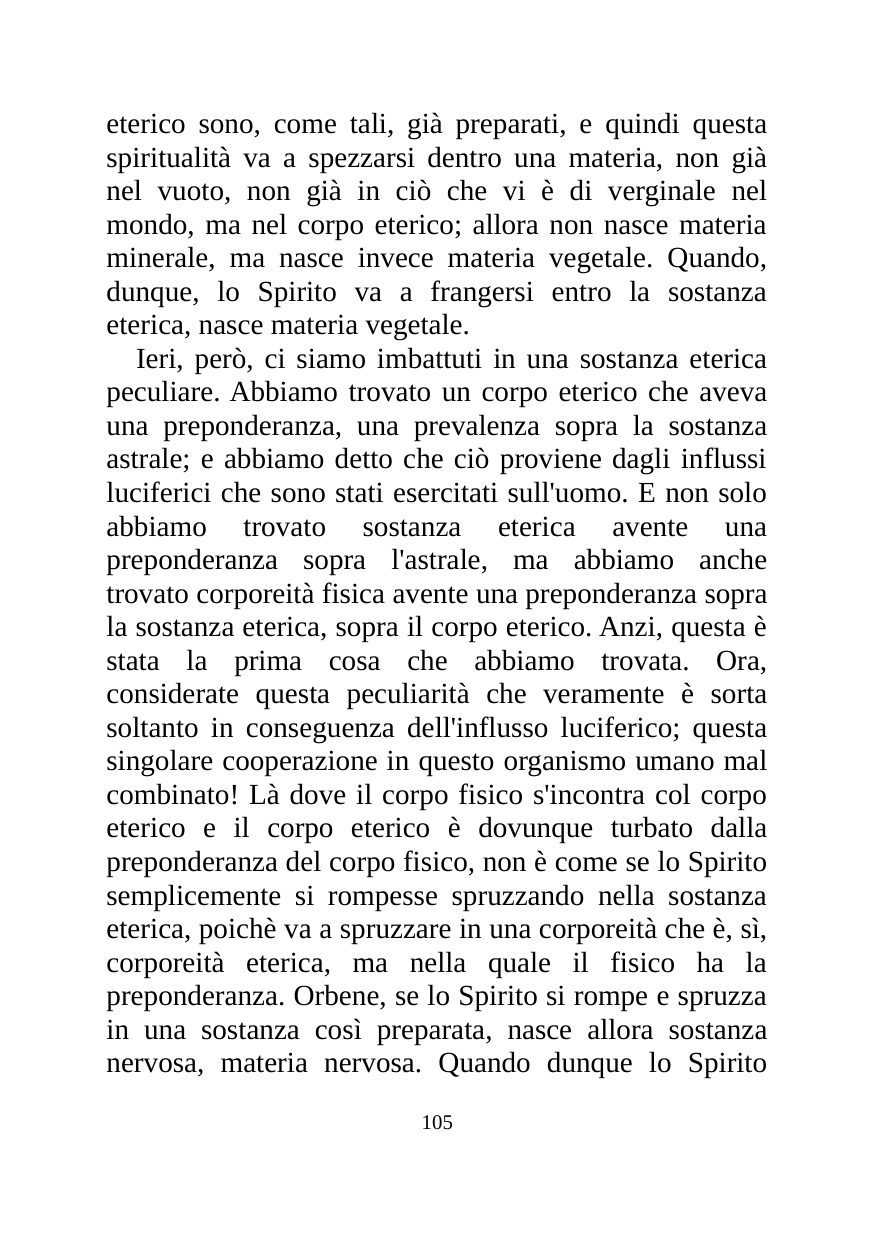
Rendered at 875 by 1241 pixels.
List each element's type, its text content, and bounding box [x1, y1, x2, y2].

text eterico sono, come tali, già preparati, e quindi questa spiritualità va a spezzarsi dentro una materia, non già nel vuoto, non già in ciò che vi è di verginale nel mondo, ma nel corpo eterico; allora non nasce materia minerale, ma nasce invece materia vegetale. Quando, dunque, lo Spirito va a frangersi entro la sostanza eterica, nasce materia vegetale. [106, 106, 768, 341]
text Ieri, però, ci siamo imbattuti in una sostanza eterica peculiare. Abbiamo trovato un corpo eterico che aveva una preponderanza, una prevalenza sopra la sostanza astrale; e abbiamo detto che ciò proviene dagli influssi luciferici che sono stati esercitati sull'uomo. E non solo abbiamo trovato sostanza eterica avente una preponderanza sopra l'astrale, ma abbiamo anche trovato corporeità fisica avente una preponderanza sopra la sostanza eterica, sopra il corpo eterico. Anzi, questa è stata la prima cosa che abbiamo trovata. Ora, considerate questa peculiarità che veramente è sorta soltanto in conseguenza dell'influsso luciferico; questa singolare cooperazione in questo organismo umano mal combinato! Là dove il corpo fisico s'incontra col corpo eterico e il corpo eterico è dovunque turbato dalla preponderanza del corpo fisico, non è come se lo Spirito semplicemente si rompesse spruzzando nella sostanza eterica, poichè va a spruzzare in una corporeità che è, sì, corporeità eterica, ma nella quale il fisico ha la preponderanza. Orbene, se lo Spirito si rompe e spruzza in una sostanza così preparata, nasce allora sostanza nervosa, materia nervosa. Quando dunque lo Spirito [106, 341, 768, 1079]
